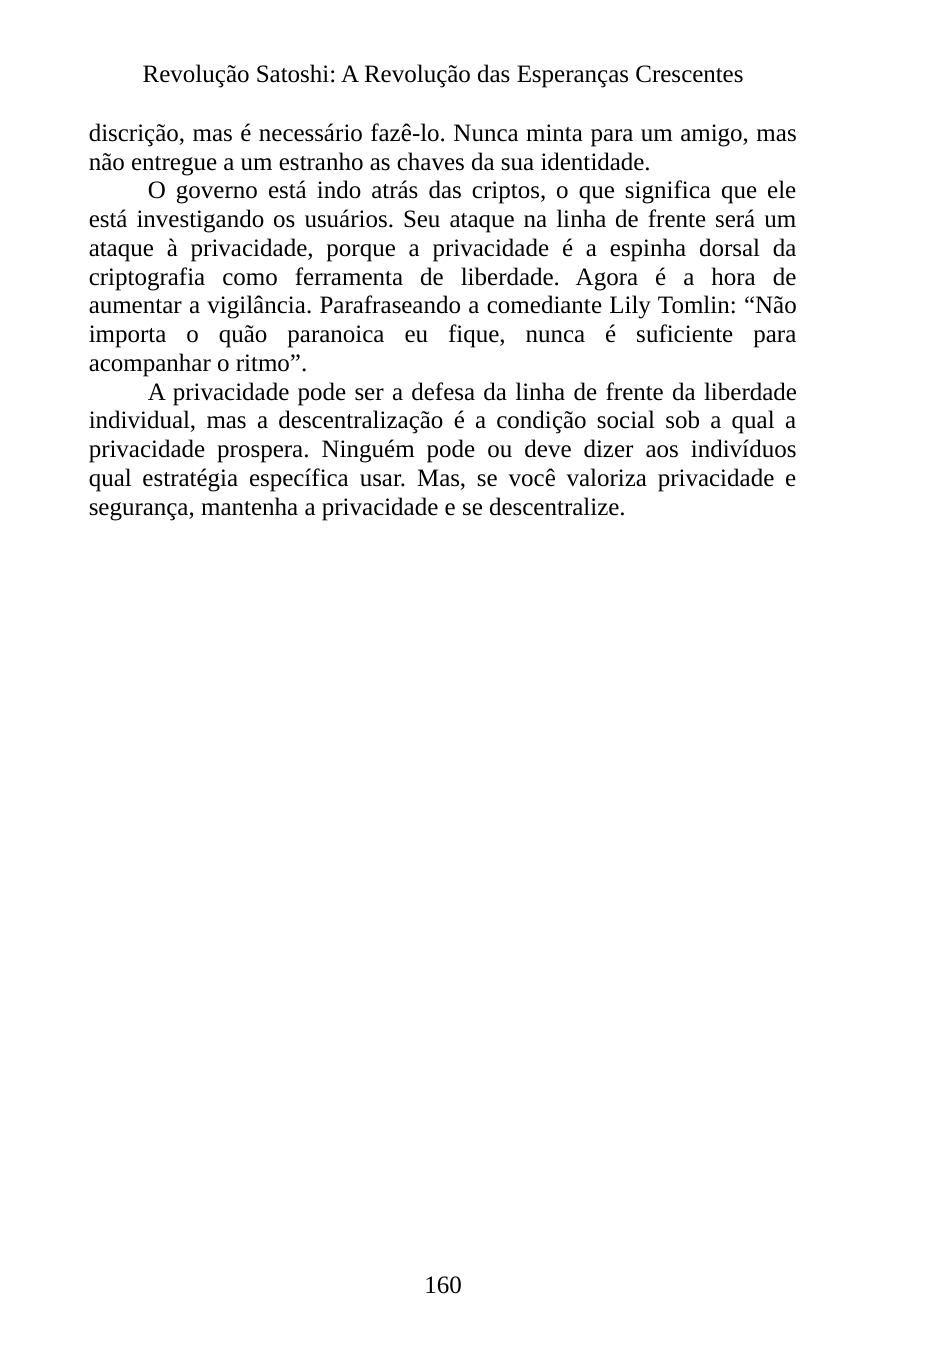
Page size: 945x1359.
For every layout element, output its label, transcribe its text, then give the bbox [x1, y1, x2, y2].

text discrição, mas é necessário fazê-lo. Nunca minta para um amigo, mas não entregue a um estranho as chaves da sua identidade. [88, 118, 797, 176]
text A privacidade pode ser a defesa da linha de frente da liberdade individual, mas a descentralização é a condição social sob a qual a privacidade prospera. Ninguém pode ou deve dizer aos indivíduos qual estratégia específica usar. Mas, se você valoriza privacidade e segurança, mantenha a privacidade e se descentralize. [88, 377, 797, 521]
text O governo está indo atrás das criptos, o que significa que ele está investigando os usuários. Seu ataque na linha de frente será um ataque à privacidade, porque a privacidade é a espinha dorsal da criptografia como ferramenta de liberdade. Agora é a hora de aumentar a vigilância. Parafraseando a comediante Lily Tomlin: “Não importa o quão paranoica eu fique, nunca é suficiente para acompanhar o ritmo”. [88, 176, 797, 377]
